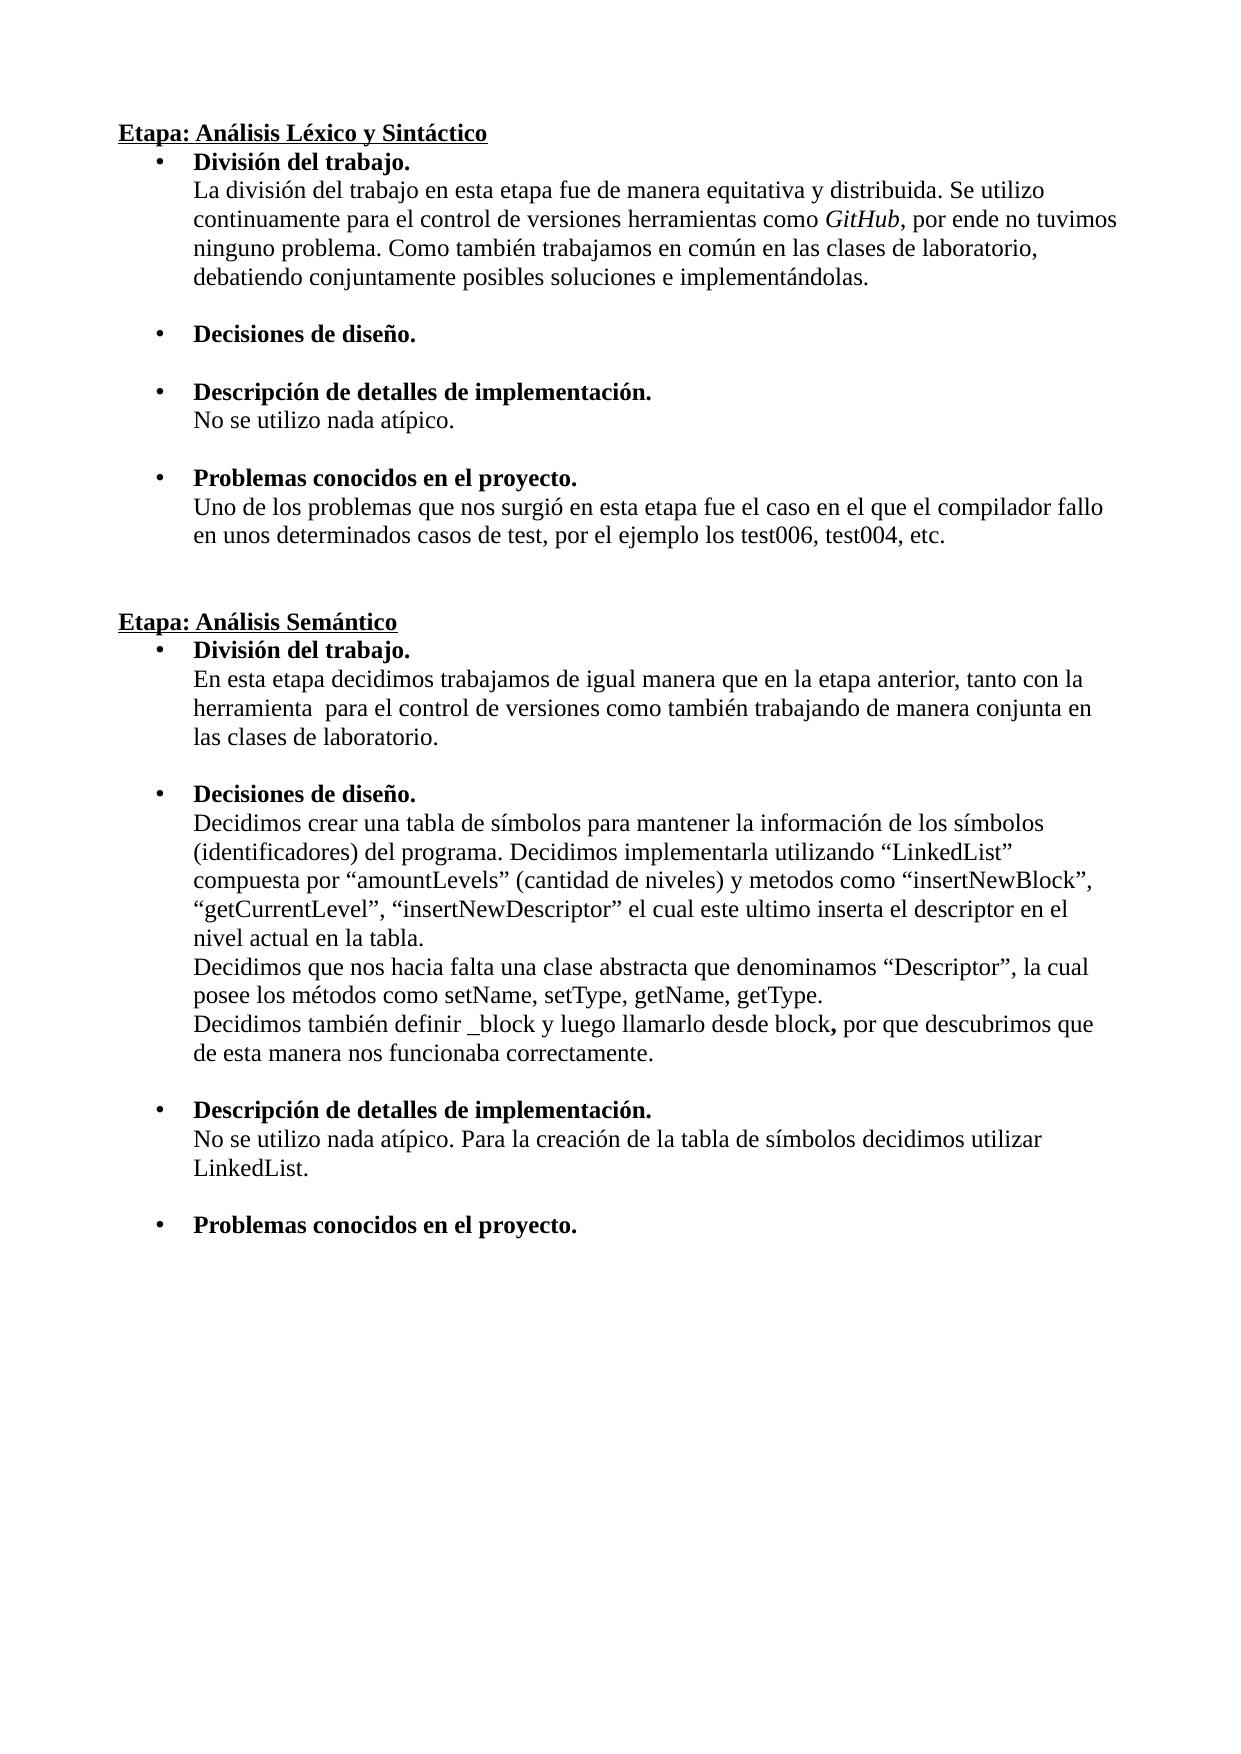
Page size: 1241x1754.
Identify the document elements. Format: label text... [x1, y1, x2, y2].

list Problemas conocidos en el proyecto. [156, 463, 1122, 492]
list Uno de los problemas que nos surgió en esta etapa fue el caso en el que el compilador fallo en unos determinados casos de test, por el ejemplo los test006, test004, etc. [156, 492, 1122, 549]
text Etapa: Análisis Léxico y Sintáctico [118, 118, 1122, 147]
list Descripción de detalles de implementación. [156, 1096, 1122, 1124]
list En esta etapa decidimos trabajamos de igual manera que en la etapa anterior, tanto con la herramienta para el control de versiones como también trabajando de manera conjunta en las clases de laboratorio. [156, 664, 1122, 751]
list Decidimos crear una tabla de símbolos para mantener la información de los símbolos (identificadores) del programa. Decidimos implementarla utilizando “LinkedList” compuesta por “amountLevels” (cantidad de niveles) y metodos como “insertNewBlock”, “getCurrentLevel”, “insertNewDescriptor” el cual este ultimo inserta el descriptor en el nivel actual en la tabla. [156, 808, 1122, 952]
list No se utilizo nada atípico. Para la creación de la tabla de símbolos decidimos utilizar LinkedList. [156, 1124, 1122, 1182]
list División del trabajo. [156, 636, 1122, 664]
list Decidimos que nos hacia falta una clase abstracta que denominamos “Descriptor”, la cual posee los métodos como setName, setType, getName, getType. [156, 952, 1122, 1009]
list Decidimos también definir _block y luego llamarlo desde block, por que descubrimos que de esta manera nos funcionaba correctamente. [156, 1009, 1122, 1067]
text Etapa: Análisis Semántico [118, 607, 1122, 636]
list Decisiones de diseño. [156, 319, 1122, 348]
list División del trabajo. [156, 147, 1122, 176]
list Decisiones de diseño. [156, 779, 1122, 808]
list No se utilizo nada atípico. [156, 406, 1122, 434]
list La división del trabajo en esta etapa fue de manera equitativa y distribuida. Se utilizo continuamente para el control de versiones herramientas como GitHub, por ende no tuvimos ninguno problema. Como también trabajamos en común en las clases de laboratorio, debatiendo conjuntamente posibles soluciones e implementándolas. [156, 176, 1122, 291]
list Descripción de detalles de implementación. [156, 377, 1122, 406]
list Problemas conocidos en el proyecto. [156, 1211, 1122, 1239]
